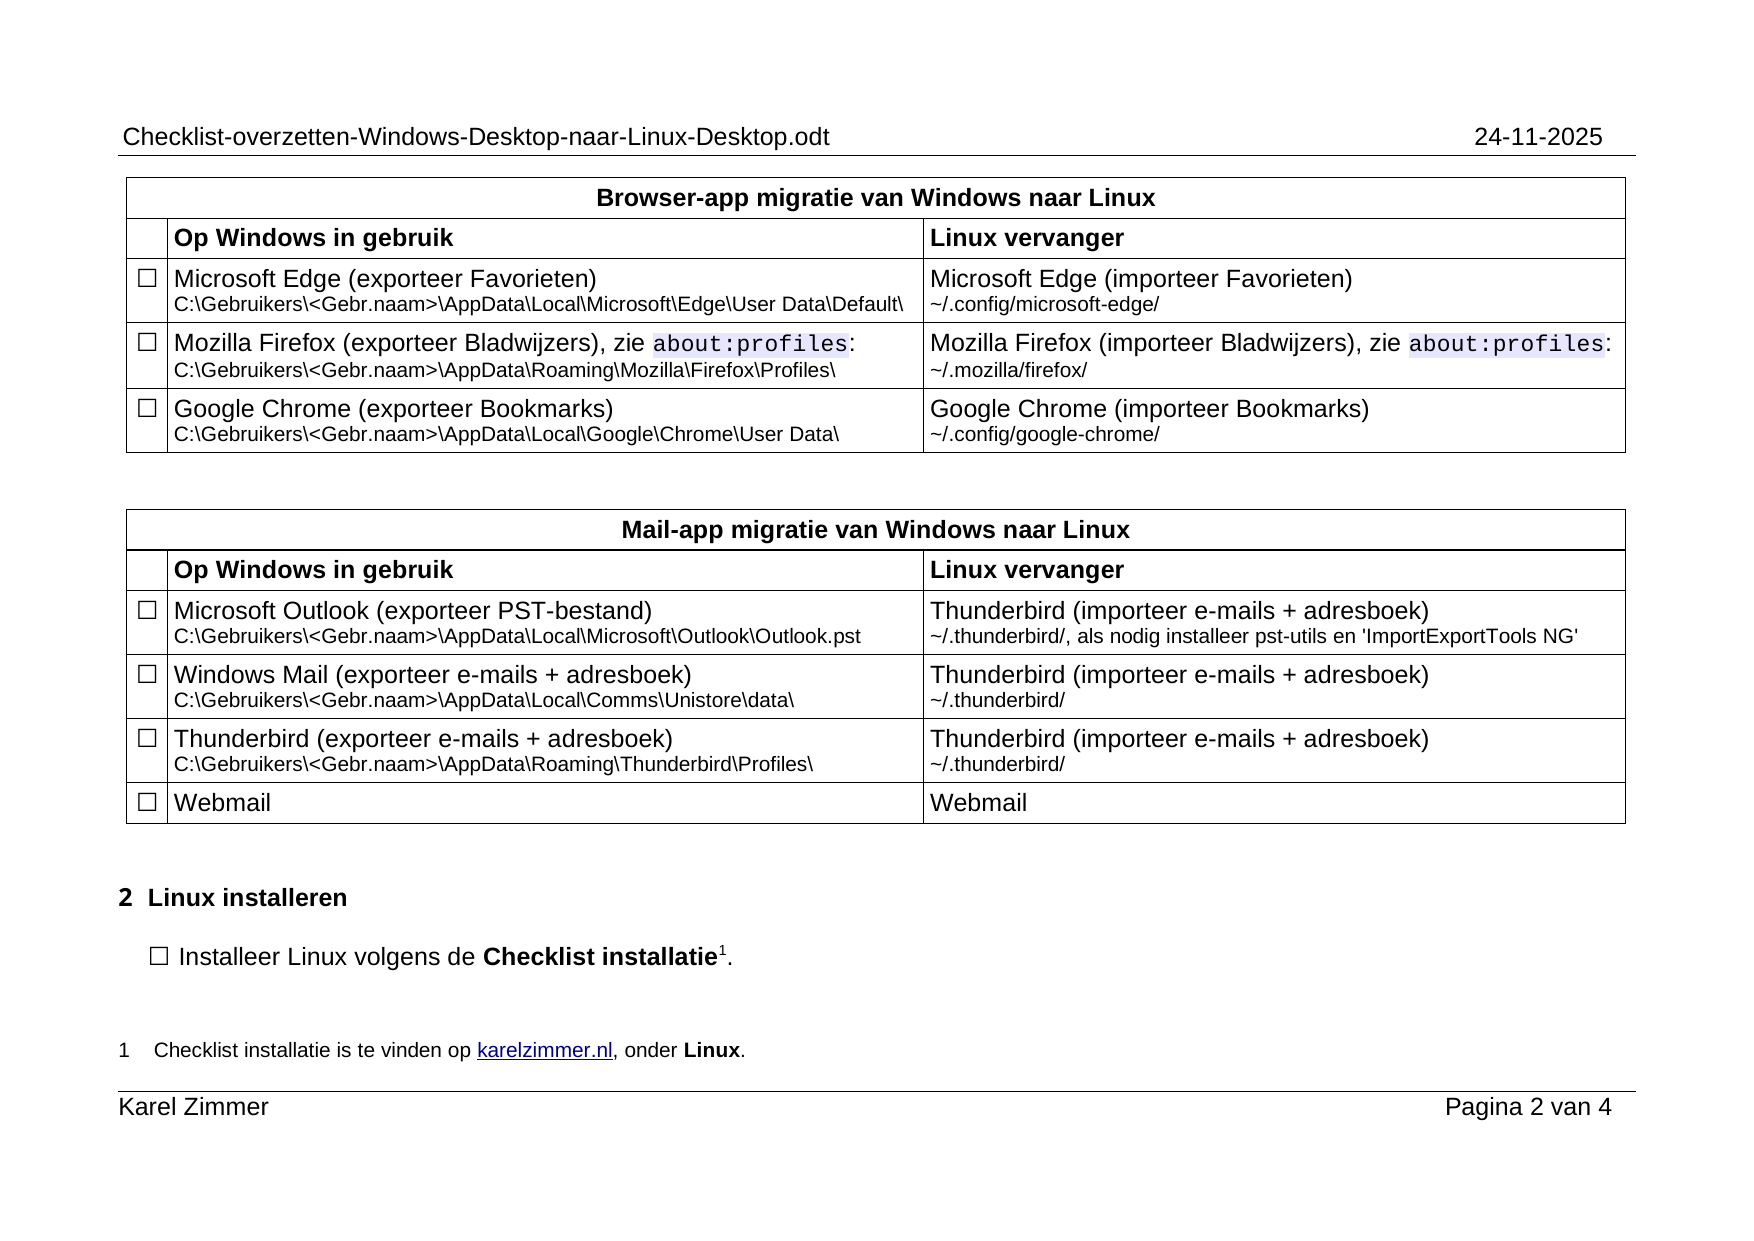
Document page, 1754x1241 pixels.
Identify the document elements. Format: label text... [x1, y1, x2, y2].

table_header Mail-app migratie van Windows naar Linux [127, 510, 1625, 549]
table_cell Mozilla Firefox (importeer Bladwijzers), zie about:profiles: ~/.mozilla/firefox/ [924, 323, 1625, 388]
table_cell Mozilla Firefox (exporteer Bladwijzers), zie about:profiles: C:\Gebruikers\<Gebr.naam>\AppData\Roaming\Mozilla\Firefox\Profiles\ [168, 323, 923, 388]
table_cell Op Windows in gebruik [168, 551, 923, 590]
table_cell Thunderbird (importeer e-mails + adresboek) ~/.thunderbird/, als nodig installeer pst-utils en 'ImportExportTools NG' [924, 591, 1625, 654]
table_cell [127, 551, 167, 590]
table_cell Linux vervanger [924, 219, 1625, 258]
table_cell Webmail [168, 783, 923, 823]
table_cell ☐ [127, 323, 167, 388]
table_header Installeer Linux volgens de Checklist installatie. [177, 942, 1617, 972]
table_cell ☐ [127, 259, 167, 322]
table_cell Microsoft Edge (importeer Favorieten) ~/.config/microsoft-edge/ [924, 259, 1625, 322]
table_cell Google Chrome (importeer Bookmarks) ~/.config/google-chrome/ [924, 389, 1625, 452]
table_cell Linux vervanger [924, 551, 1625, 590]
table_cell Thunderbird (exporteer e-mails + adresboek) C:\Gebruikers\<Gebr.naam>\AppData\Roaming\Thunderbird\Profiles\ [168, 719, 923, 782]
table_cell Windows Mail (exporteer e-mails + adresboek) C:\Gebruikers\<Gebr.naam>\AppData\Local\Comms\Unistore\data\ [168, 655, 923, 718]
table_cell Microsoft Outlook (exporteer PST-bestand) C:\Gebruikers\<Gebr.naam>\AppData\Local\Microsoft\Outlook\Outlook.pst [168, 591, 923, 654]
table_cell Thunderbird (importeer e-mails + adresboek) ~/.thunderbird/ [924, 655, 1625, 718]
table_cell Microsoft Edge (exporteer Favorieten) C:\Gebruikers\<Gebr.naam>\AppData\Local\Microsoft\Edge\User Data\Default\ [168, 259, 923, 322]
table_cell ☐ [127, 655, 167, 718]
table_cell ☐ [127, 783, 167, 823]
table_cell ☐ [127, 719, 167, 782]
table_header ☐ [141, 942, 177, 972]
table_cell Op Windows in gebruik [168, 219, 923, 258]
table_cell Thunderbird (importeer e-mails + adresboek) ~/.thunderbird/ [924, 719, 1625, 782]
table_cell [127, 219, 167, 258]
table_cell Webmail [924, 783, 1625, 823]
table_cell Google Chrome (exporteer Bookmarks) C:\Gebruikers\<Gebr.naam>\AppData\Local\Google\Chrome\User Data\ [168, 389, 923, 452]
table_header Browser-app migratie van Windows naar Linux [127, 178, 1625, 218]
list Linux installeren [118, 880, 1636, 914]
table_cell ☐ [127, 389, 167, 452]
table_cell ☐ [127, 591, 167, 654]
